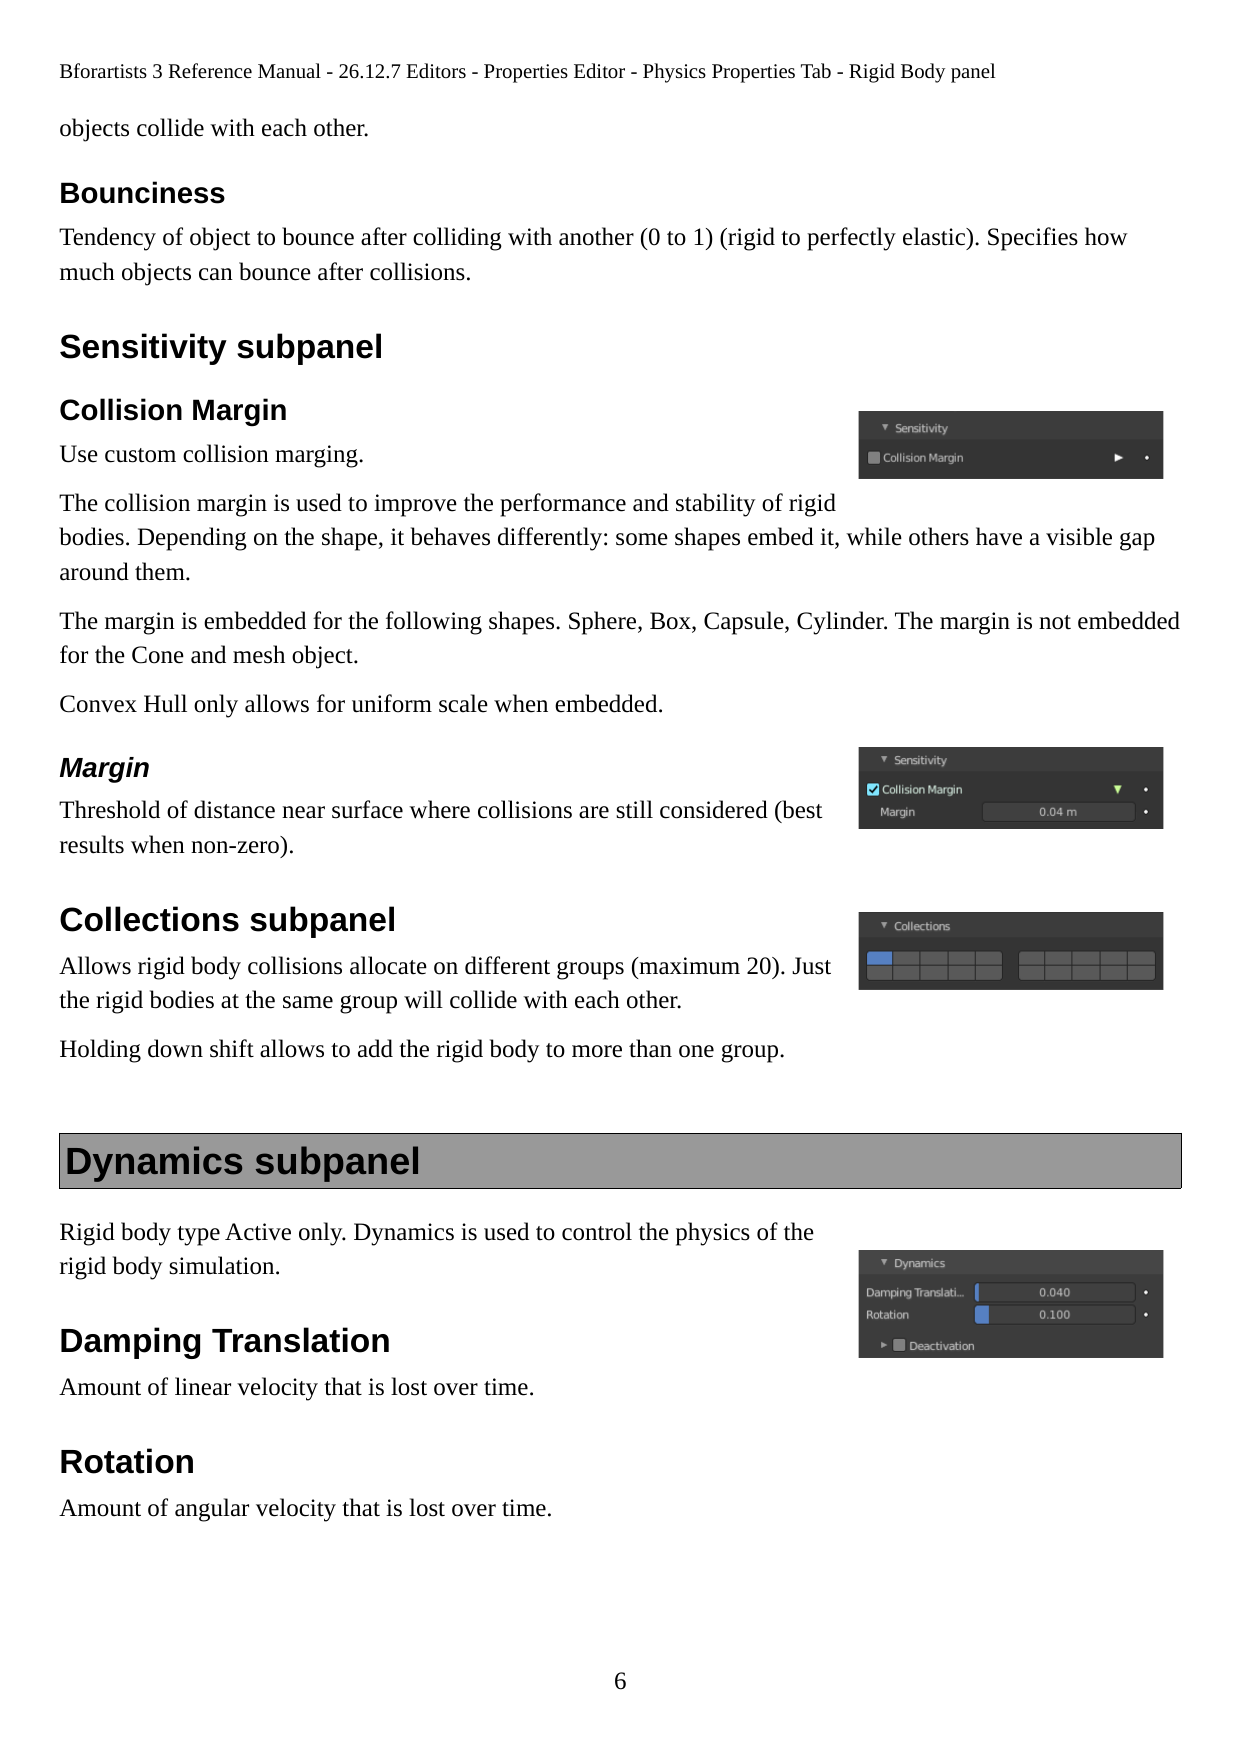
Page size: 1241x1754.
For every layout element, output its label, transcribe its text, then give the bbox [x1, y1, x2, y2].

text The collision margin is used to improve the performance and stability of rigid bodies. Depending on the shape, it behaves differently: some shapes embed it, while others have a visible gap around them. [59, 488, 1181, 586]
text Tendency of object to bounce after colliding with another (0 to 1) (rigid to perfectly elastic). Specifies how much objects can bounce after collisions. [59, 222, 1181, 286]
text Threshold of distance near surface where collisions are still considered (best results when non-zero). [59, 795, 1181, 859]
text Rigid body type Active only. Dynamics is used to control the physics of the rigid body simulation. [59, 1217, 1181, 1280]
text Convex Hull only allows for uniform scale when embedded. [59, 689, 1181, 718]
subtitle Sensitivity subpanel [59, 327, 1181, 366]
subtitle Margin [59, 751, 858, 783]
text Holding down shift allows to add the rigid body to more than one group. [59, 1034, 1181, 1063]
picture [858, 912, 1164, 990]
text Allows rigid body collisions allocate on different groups (maximum 20). Just the rigid bodies at the same group will collide with each other. [59, 951, 1181, 1014]
subtitle [1164, 751, 1181, 783]
text Use custom collision marging. [59, 439, 858, 468]
subtitle Bounciness [59, 176, 1181, 210]
picture [858, 411, 1164, 479]
picture [858, 1250, 1164, 1358]
text Amount of angular velocity that is lost over time. [59, 1493, 1181, 1522]
text The margin is embedded for the following shapes. Sphere, Box, Capsule, Cylinder. The margin is not embedded for the Cone and mesh object. [59, 606, 1181, 669]
subtitle Damping Translation [59, 1321, 1181, 1360]
text objects collide with each other. [59, 113, 1181, 141]
text Amount of linear velocity that is lost over time. [59, 1372, 1181, 1401]
picture [858, 747, 1164, 829]
subtitle Collections subpanel [59, 900, 1181, 938]
table_header Dynamics subpanel [60, 1134, 1181, 1188]
subtitle Rotation [59, 1442, 1181, 1481]
subtitle Collision Margin [59, 393, 1181, 426]
